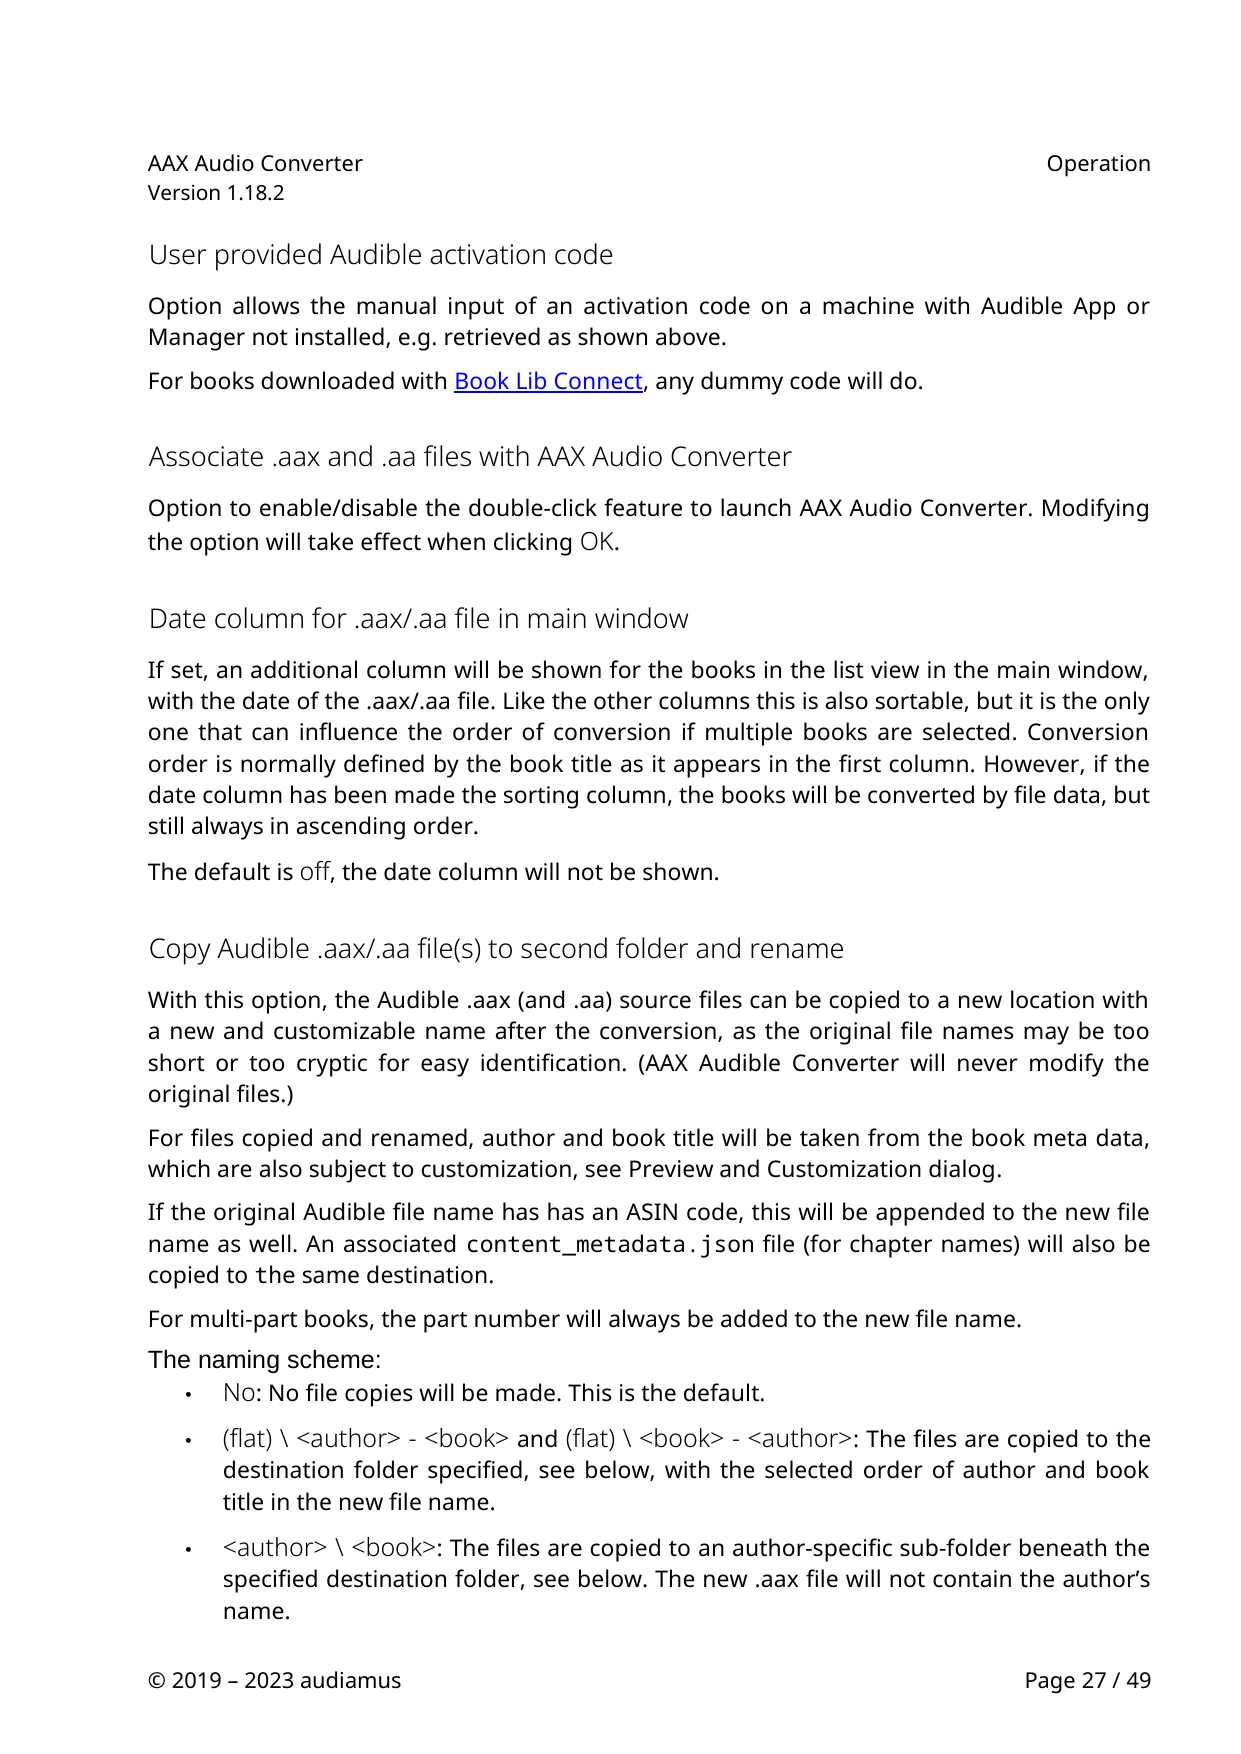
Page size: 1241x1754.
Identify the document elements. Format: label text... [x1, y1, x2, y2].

text Option allows the manual input of an activation code on a machine with Audible App or Manager not installed, e.g. retrieved as shown above. [148, 290, 1152, 352]
list No: No file copies will be made. This is the default. [185, 1374, 1152, 1408]
subtitle Copy Audible .aax/.aa file(s) to second folder and rename [142, 929, 1152, 966]
text For files copied and renamed, author and book title will be taken from the book meta data, which are also subject to customization, see Preview and Customization dialog. [148, 1121, 1152, 1184]
text With this option, the Audible .aax (and .aa) source files can be copied to a new location with a new and customizable name after the conversion, as the original file names may be too short or too cryptic for easy identification. (AAX Audible Converter will never modify the original files.) [148, 984, 1152, 1109]
text For multi-part books, the part number will always be added to the new file name. [148, 1302, 1152, 1334]
text If the original Audible file name has has an ASIN code, this will be appended to the new file name as well. An associated content_metadata.json file (for chapter names) will also be copied to the same destination. [148, 1196, 1152, 1290]
subtitle User provided Audible activation code [142, 235, 1152, 272]
text If set, an additional column will be shown for the books in the list view in the main window, with the date of the .aax/.aa file. Like the other columns this is also sortable, but it is the only one that can influence the order of conversion if multiple books are selected. Conversion order is normally defined by the book title as it appears in the first column. However, if the date column has been made the sorting column, the books will be converted by file data, but still always in ascending order. [148, 654, 1152, 841]
subtitle Date column for .aax/.aa file in main window [142, 599, 1152, 636]
text For books downloaded with Book Lib Connect, any dummy code will do. [148, 365, 1152, 396]
list <author> \ <book>: The files are copied to an author-specific sub-folder beneath the specified destination folder, see below. The new .aax file will not contain the author’s name. [185, 1529, 1152, 1626]
text The default is off, the date column will not be shown. [148, 854, 1152, 888]
text The naming scheme: [148, 1346, 1152, 1374]
list (flat) \ <author> - <book> and (flat) \ <book> - <author>: The files are copied to the destination folder specified, see below, with the selected order of author and book title in the new file name. [185, 1421, 1152, 1517]
subtitle Associate .aax and .aa files with AAX Audio Converter [142, 438, 1152, 474]
text Option to enable/disable the double-click feature to launch AAX Audio Converter. Modifying the option will take effect when clicking OK. [148, 492, 1152, 557]
